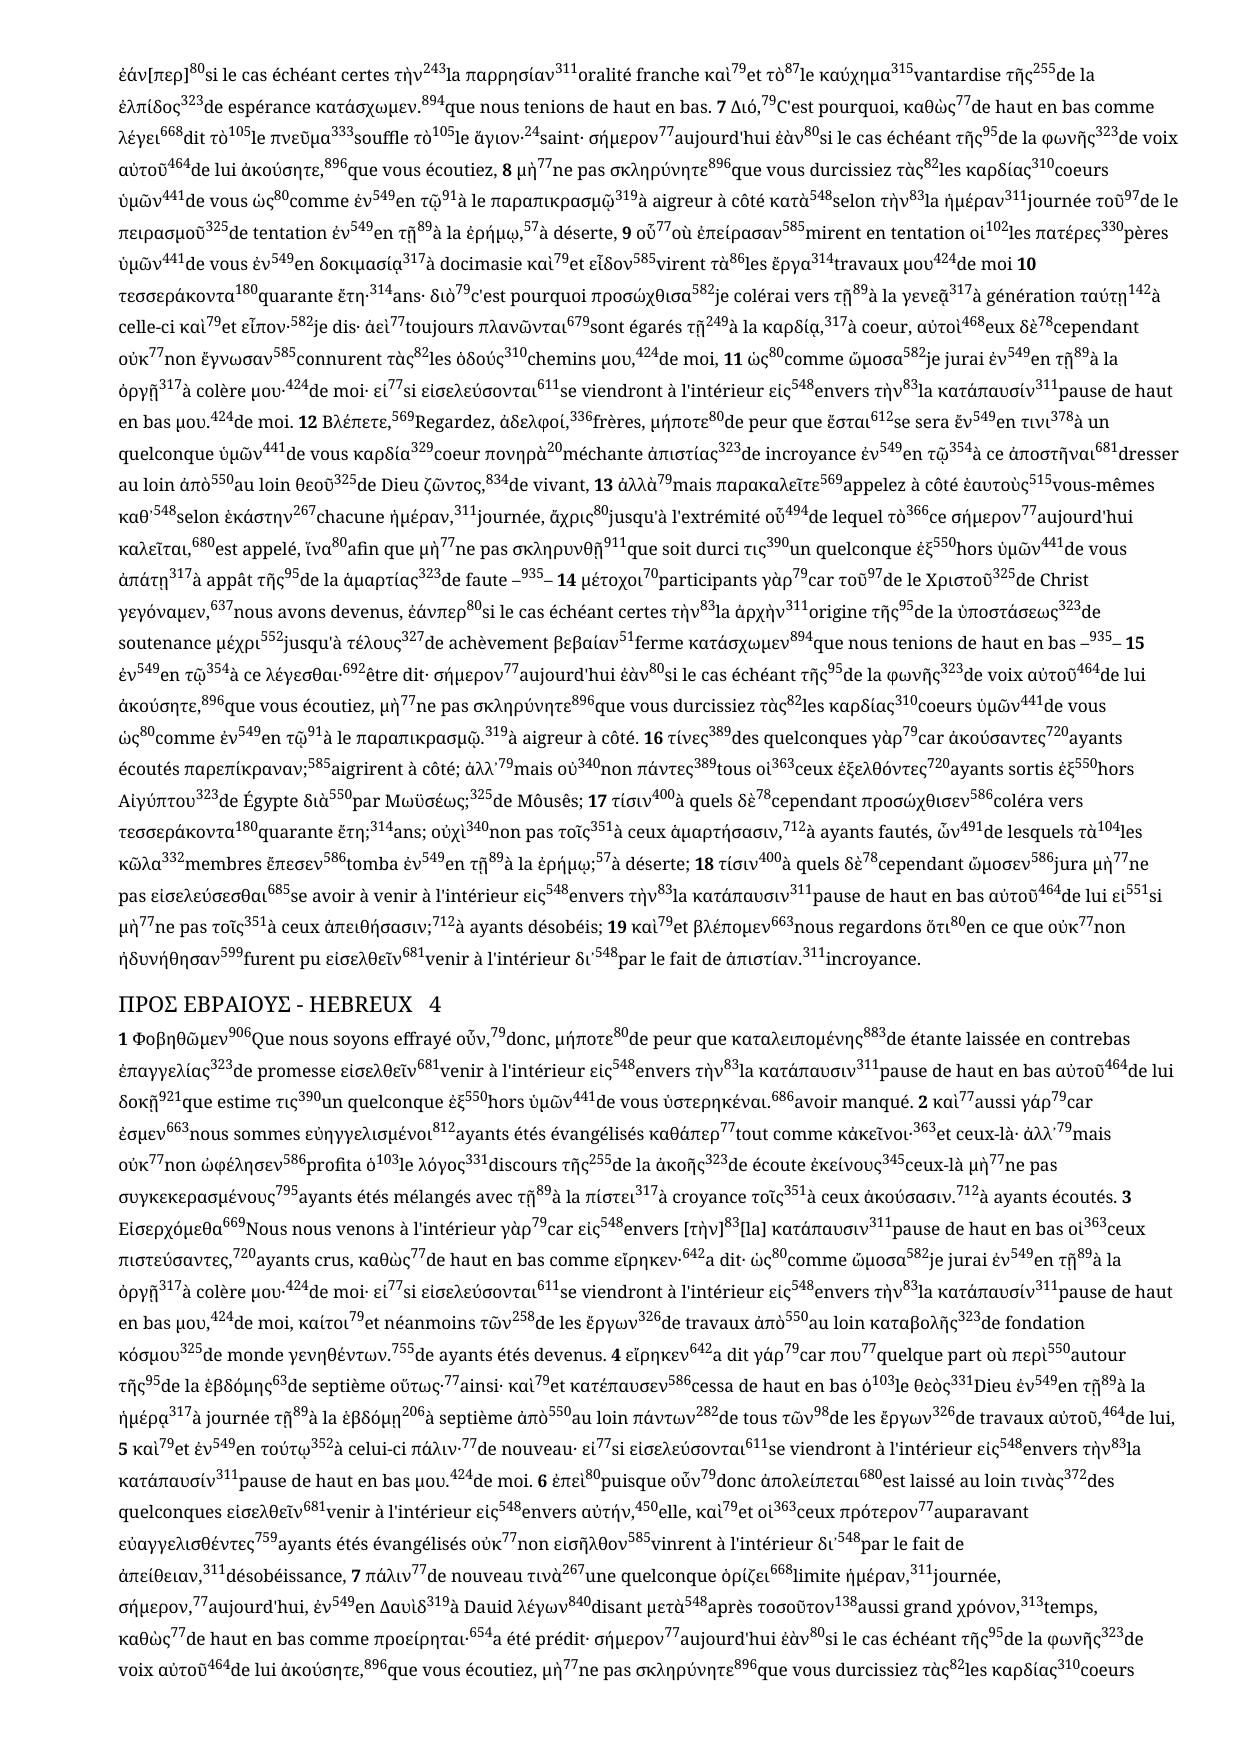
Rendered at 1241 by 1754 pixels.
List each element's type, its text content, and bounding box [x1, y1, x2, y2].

text 1 Ὅθεν,80D'où, ἀδελφοὶ336frères ἅγιοι,26saints, κλήσεως323de appellation ἐπουρανίου14de sur ciel μέτοχοι,75participants, κατανοήσατε553intelligez complètement τὸν85le ἀπόστολον313envoyé καὶ79et ἀρχιερέα313chef sacrificateur τῆς95de la ὁμολογίας323de aveu ἡμῶν423de nous Ἰησοῦν,313Iésous, 2 πιστὸν32croyable ὄντα822étant τῷ352à celui ποιήσαντι713à ayant fait αὐτὸν452lui ὡς80comme καὶ77aussi Μωϋσῆς331Môusês ἐν549en [ὅλῳ]275[à tout entier] τῷ91à le οἴκῳ319à maison αὐτοῦ.464de lui. 3 πλείονος63de plus nombreusement γὰρ79car οὗτος364celui-ci δόξης323de gloire παρὰ548à côté Μωϋσῆν313Môusês ἠξίωται,654a été jugé digne, καθ᾽548selon ὅσον482autant lequel πλείονα2plus nombreusement τιμὴν311valeur ἔχει668a τοῦ97de le οἴκου325de maison ὁ364celui κατασκευάσας721ayant préparé de haut en bas αὐτόν·452lui· 4 πᾶς287tout γὰρ79car οἶκος331maison κατασκευάζεται680est préparé de haut en bas ὑπό550sous τινος,384de un quelconque, ὁ364celui δὲ78cependant πάντα374tous κατασκευάσας721ayant préparé de haut en bas θεός.331Dieu. 5 καὶ79et Μωϋσῆς331Môusês μὲν79certes πιστὸς47croyable ἐν549en ὅλῳ275à tout entier τῷ91à le οἴκῳ319à maison αὐτοῦ464de lui ὡς80comme θεράπων331thérapeute εἰς548envers μαρτύριον315témoignage τῶν359de ces λαληθησομένων,767de qui seront bavardés, 6 Χριστὸς331Christ δὲ78cependant ὡς80comme υἱὸς331fils ἐπὶ548sur τὸν85le οἶκον313maison αὐτοῦ·464de lui· οὗ492de lequel οἶκός331maison ἐσμεν663nous sommes ἡμεῖς,430nous, ἐάν[περ]80si le cas échéant certes τὴν243la παρρησίαν311oralité franche καὶ79et τὸ87le καύχημα315vantardise τῆς255de la ἐλπίδος323de espérance κατάσχωμεν.894que nous tenions de haut en bas. 7 Διό,79C'est pourquoi, καθὼς77de haut en bas comme λέγει668dit τὸ105le πνεῦμα333souffle τὸ105le ἅγιον·24saint· σήμερον77aujourd'hui ἐὰν80si le cas échéant τῆς95de la φωνῆς323de voix αὐτοῦ464de lui ἀκούσητε,896que vous écoutiez, 8 μὴ77ne pas σκληρύνητε896que vous durcissiez τὰς82les καρδίας310coeurs ὑμῶν441de vous ὡς80comme ἐν549en τῷ91à le παραπικρασμῷ319à aigreur à côté κατὰ548selon τὴν83la ἡμέραν311journée τοῦ97de le πειρασμοῦ325de tentation ἐν549en τῇ89à la ἐρήμῳ,57à déserte, 9 οὗ77où ἐπείρασαν585mirent en tentation οἱ102les πατέρες330pères ὑμῶν441de vous ἐν549en δοκιμασίᾳ317à docimasie καὶ79et εἶδον585virent τὰ86les ἔργα314travaux μου424de moi 10 τεσσεράκοντα180quarante ἔτη·314ans· διὸ79c'est pourquoi προσώχθισα582je colérai vers τῇ89à la γενεᾷ317à génération ταύτῃ142à celle-ci καὶ79et εἶπον·582je dis· ἀεὶ77toujours πλανῶνται679sont égarés τῇ249à la καρδίᾳ,317à coeur, αὐτοὶ468eux δὲ78cependant οὐκ77non ἔγνωσαν585connurent τὰς82les ὁδούς310chemins μου,424de moi, 11 ὡς80comme ὤμοσα582je jurai ἐν549en τῇ89à la ὀργῇ317à colère μου·424de moi· εἰ77si εἰσελεύσονται611se viendront à l'intérieur εἰς548envers τὴν83la κατάπαυσίν311pause de haut en bas μου.424de moi. 12 Βλέπετε,569Regardez, ἀδελφοί,336frères, μήποτε80de peur que ἔσται612se sera ἔν549en τινι378à un quelconque ὑμῶν441de vous καρδία329coeur πονηρὰ20méchante ἀπιστίας323de incroyance ἐν549en τῷ354à ce ἀποστῆναι681dresser au loin ἀπὸ550au loin θεοῦ325de Dieu ζῶντος,834de vivant, 13 ἀλλὰ79mais παρακαλεῖτε569appelez à côté ἑαυτοὺς515vous-mêmes καθ᾽548selon ἑκάστην267chacune ἡμέραν,311journée, ἄχρις80jusqu'à l'extrémité οὗ494de lequel τὸ366ce σήμερον77aujourd'hui καλεῖται,680est appelé, ἵνα80afin que μὴ77ne pas σκληρυνθῇ911que soit durci τις390un quelconque ἐξ550hors ὑμῶν441de vous ἀπάτῃ317à appât τῆς95de la ἁμαρτίας323de faute –935– 14 μέτοχοι70participants γὰρ79car τοῦ97de le Χριστοῦ325de Christ γεγόναμεν,637nous avons devenus, ἐάνπερ80si le cas échéant certes τὴν83la ἀρχὴν311origine τῆς95de la ὑποστάσεως323de soutenance μέχρι552jusqu'à τέλους327de achèvement βεβαίαν51ferme κατάσχωμεν894que nous tenions de haut en bas –935– 15 ἐν549en τῷ354à ce λέγεσθαι·692être dit· σήμερον77aujourd'hui ἐὰν80si le cas échéant τῆς95de la φωνῆς323de voix αὐτοῦ464de lui ἀκούσητε,896que vous écoutiez, μὴ77ne pas σκληρύνητε896que vous durcissiez τὰς82les καρδίας310coeurs ὑμῶν441de vous ὡς80comme ἐν549en τῷ91à le παραπικρασμῷ.319à aigreur à côté. 16 τίνες389des quelconques γὰρ79car ἀκούσαντες720ayants écoutés παρεπίκραναν;585aigrirent à côté; ἀλλ᾽79mais οὐ340non πάντες389tous οἱ363ceux ἐξελθόντες720ayants sortis ἐξ550hors Αἰγύπτου323de Égypte διὰ550par Μωϋσέως;325de Môusês; 17 τίσιν400à quels δὲ78cependant προσώχθισεν586coléra vers τεσσεράκοντα180quarante ἔτη;314ans; οὐχὶ340non pas τοῖς351à ceux ἁμαρτήσασιν,712à ayants fautés, ὧν491de lesquels τὰ104les κῶλα332membres ἔπεσεν586tomba ἐν549en τῇ89à la ἐρήμῳ;57à déserte; 18 τίσιν400à quels δὲ78cependant ὤμοσεν586jura μὴ77ne pas εἰσελεύσεσθαι685se avoir à venir à l'intérieur εἰς548envers τὴν83la κατάπαυσιν311pause de haut en bas αὐτοῦ464de lui εἰ551si μὴ77ne pas τοῖς351à ceux ἀπειθήσασιν;712à ayants désobéis; 19 καὶ79et βλέπομεν663nous regardons ὅτι80en ce que οὐκ77non ἠδυνήθησαν599furent pu εἰσελθεῖν681venir à l'intérieur δι᾽548par le fait de ἀπιστίαν.311incroyance. [118, 59, 1181, 970]
text ΠΡΟΣ ΕΒΡΑΙΟΥΣ - HEBREUX 4 [118, 989, 1181, 1019]
text 1 Φοβηθῶμεν906Que nous soyons effrayé οὖν,79donc, μήποτε80de peur que καταλειπομένης883de étante laissée en contrebas ἐπαγγελίας323de promesse εἰσελθεῖν681venir à l'intérieur εἰς548envers τὴν83la κατάπαυσιν311pause de haut en bas αὐτοῦ464de lui δοκῇ921que estime τις390un quelconque ἐξ550hors ὑμῶν441de vous ὑστερηκέναι.686avoir manqué. 2 καὶ77aussi γάρ79car ἐσμεν663nous sommes εὐηγγελισμένοι812ayants étés évangélisés καθάπερ77tout comme κἀκεῖνοι·363et ceux-là· ἀλλ᾽79mais οὐκ77non ὠφέλησεν586profita ὁ103le λόγος331discours τῆς255de la ἀκοῆς323de écoute ἐκείνους345ceux-là μὴ77ne pas συγκεκερασμένους795ayants étés mélangés avec τῇ89à la πίστει317à croyance τοῖς351à ceux ἀκούσασιν.712à ayants écoutés. 3 Εἰσερχόμεθα669Nous nous venons à l'intérieur γὰρ79car εἰς548envers [τὴν]83[la] κατάπαυσιν311pause de haut en bas οἱ363ceux πιστεύσαντες,720ayants crus, καθὼς77de haut en bas comme εἴρηκεν·642a dit· ὡς80comme ὤμοσα582je jurai ἐν549en τῇ89à la ὀργῇ317à colère μου·424de moi· εἰ77si εἰσελεύσονται611se viendront à l'intérieur εἰς548envers τὴν83la κατάπαυσίν311pause de haut en bas μου,424de moi, καίτοι79et néanmoins τῶν258de les ἔργων326de travaux ἀπὸ550au loin καταβολῆς323de fondation κόσμου325de monde γενηθέντων.755de ayants étés devenus. 4 εἴρηκεν642a dit γάρ79car που77quelque part où περὶ550autour τῆς95de la ἑβδόμης63de septième οὕτως·77ainsi· καὶ79et κατέπαυσεν586cessa de haut en bas ὁ103le θεὸς331Dieu ἐν549en τῇ89à la ἡμέρᾳ317à journée τῇ89à la ἑβδόμῃ206à septième ἀπὸ550au loin πάντων282de tous τῶν98de les ἔργων326de travaux αὐτοῦ,464de lui, 5 καὶ79et ἐν549en τούτῳ352à celui-ci πάλιν·77de nouveau· εἰ77si εἰσελεύσονται611se viendront à l'intérieur εἰς548envers τὴν83la κατάπαυσίν311pause de haut en bas μου.424de moi. 6 ἐπεὶ80puisque οὖν79donc ἀπολείπεται680est laissé au loin τινὰς372des quelconques εἰσελθεῖν681venir à l'intérieur εἰς548envers αὐτήν,450elle, καὶ79et οἱ363ceux πρότερον77auparavant εὐαγγελισθέντες759ayants étés évangélisés οὐκ77non εἰσῆλθον585vinrent à l'intérieur δι᾽548par le fait de ἀπείθειαν,311désobéissance, 7 πάλιν77de nouveau τινὰ267une quelconque ὁρίζει668limite ἡμέραν,311journée, σήμερον,77aujourd'hui, ἐν549en Δαυὶδ319à Dauid λέγων840disant μετὰ548après τοσοῦτον138aussi grand χρόνον,313temps, καθὼς77de haut en bas comme προείρηται·654a été prédit· σήμερον77aujourd'hui ἐὰν80si le cas échéant τῆς95de la φωνῆς323de voix αὐτοῦ464de lui ἀκούσητε,896que vous écoutiez, μὴ77ne pas σκληρύνητε896que vous durcissiez τὰς82les καρδίας310coeurs ὑμῶν.441de vous. 8 εἰ80si γὰρ79car αὐτοὺς451eux Ἰησοῦς331Iésous κατέπαυσεν,586cessa de haut en bas, οὐκ77non ἂν340le cas échéant περὶ550autour ἄλλης382de autre ἐλάλει625bavardait μετὰ548après ταῦτα347ces-ci ἡμέρας.323de journée. 9 ἄρα77par conséquent ἀπολείπεται680est laissé au loin σαββατισμὸς331sabbatisme τῷ91à le λαῷ319à peuple τοῦ97de le θεοῦ.325de Dieu. 10 ὁ364celui γὰρ79car εἰσελθὼν721ayant venu à l'intérieur εἰς548envers τὴν83la κατάπαυσιν311pause de haut en bas αὐτοῦ464de lui καὶ77aussi αὐτὸς469lui κατέπαυσεν586cessa de haut en bas ἀπὸ550au loin τῶν98de les ἔργων326de travaux αὐτοῦ464de lui ὥσπερ80comme certes ἀπὸ550au loin τῶν258de les ἰδίων359de en propres ὁ103le θεός.331Dieu. 11 Σπουδάσωμεν894Que nous soyons en hâte οὖν79donc εἰσελθεῖν681venir à l'intérieur εἰς548envers ἐκείνην136celle-là τὴν83la κατάπαυσιν,311pause de haut en bas, ἵνα80afin que μὴ80ne pas ἐν549en τῷ93à le αὐτῷ354à même τις390un quelconque ὑποδείγματι321à sous-échantillon πέσῃ899que tombe τῆς95de la ἀπειθείας.323de désobéissance. 12 Ζῶν840Vivant γὰρ79car ὁ103le λόγος331discours τοῦ97de le θεοῦ325de Dieu καὶ79et ἐνεργὴς71énergisant καὶ79et τομώτερος71plus scissionnant ὑπὲρ548au-dessus πᾶσαν267toute μάχαιραν311machette δίστομον2double tranchante καὶ77aussi διϊκνούμενος867se pénétrant ἄχρι552jusqu'à l'extrémité μερισμοῦ325de partage ψυχῆς323de âme καὶ79et πνεύματος,327de souffle, ἁρμῶν324de jointures τε79en outre καὶ79et μυελῶν,324de moelles, καὶ79et κριτικὸς71critique ἐνθυμήσεων322de réflexions en fureurs καὶ79et ἐννοιῶν322de intentions καρδίας·323de coeur· 13 καὶ79et οὐκ77non ἔστιν668est κτίσις329création ἀφανὴς45disparu ἐνώπιον552en devant αὐτοῦ,464de lui, πάντα391tous δὲ78cependant γυμνὰ72nus καὶ79et τετραχηλισμένα814ayants étés exposés de cou τοῖς90à les ὀφθαλμοῖς318à yeux αὐτοῦ,464de lui, πρὸς548vers ὃν480lequel ἡμῖν419à nous ὁ103le λόγος.331discours. 14 Ἔχοντες839Ayants οὖν79donc ἀρχιερέα313chef sacrificateur μέγαν4grand διεληλυθότα770ayant passé à travers τοὺς84les οὐρανούς,312cieux, Ἰησοῦν313Iésous τὸν85le υἱὸν313fils τοῦ97de le θεοῦ,325de Dieu, κρατῶμεν916que nous saisissions avec force τῆς255de la ὁμολογίας.323de aveu. 15 οὐ77non γὰρ79car ἔχομεν663nous avons ἀρχιερέα313chef sacrificateur μὴ77ne pas δυνάμενον849se pouvant συμπαθῆσαι681compatir ταῖς88à les ἀσθενείαις316à infirmités ἡμῶν,423de nous, πεπειρασμένον796ayant été mis en tentation δὲ78cependant κατὰ548selon πάντα374tous καθ᾽548selon ὁμοιότητα311ressemblance χωρὶς552séparément ἁμαρτίας.323de faute. 16 προσερχώμεθα922que nous nous venions vers οὖν79donc μετὰ550avec παρρησίας323de oralité franche τῷ91à le θρόνῳ319à trône τῆς95de la χάριτος,323de grâce, ἵνα80afin que λάβωμεν894que nous prenions ἔλεος315miséricorde καὶ79et χάριν311grâce εὕρωμεν894que nous trouvions εἰς548envers εὔκαιρον2bien de moment βοήθειαν.311aide. [118, 1023, 1181, 1682]
